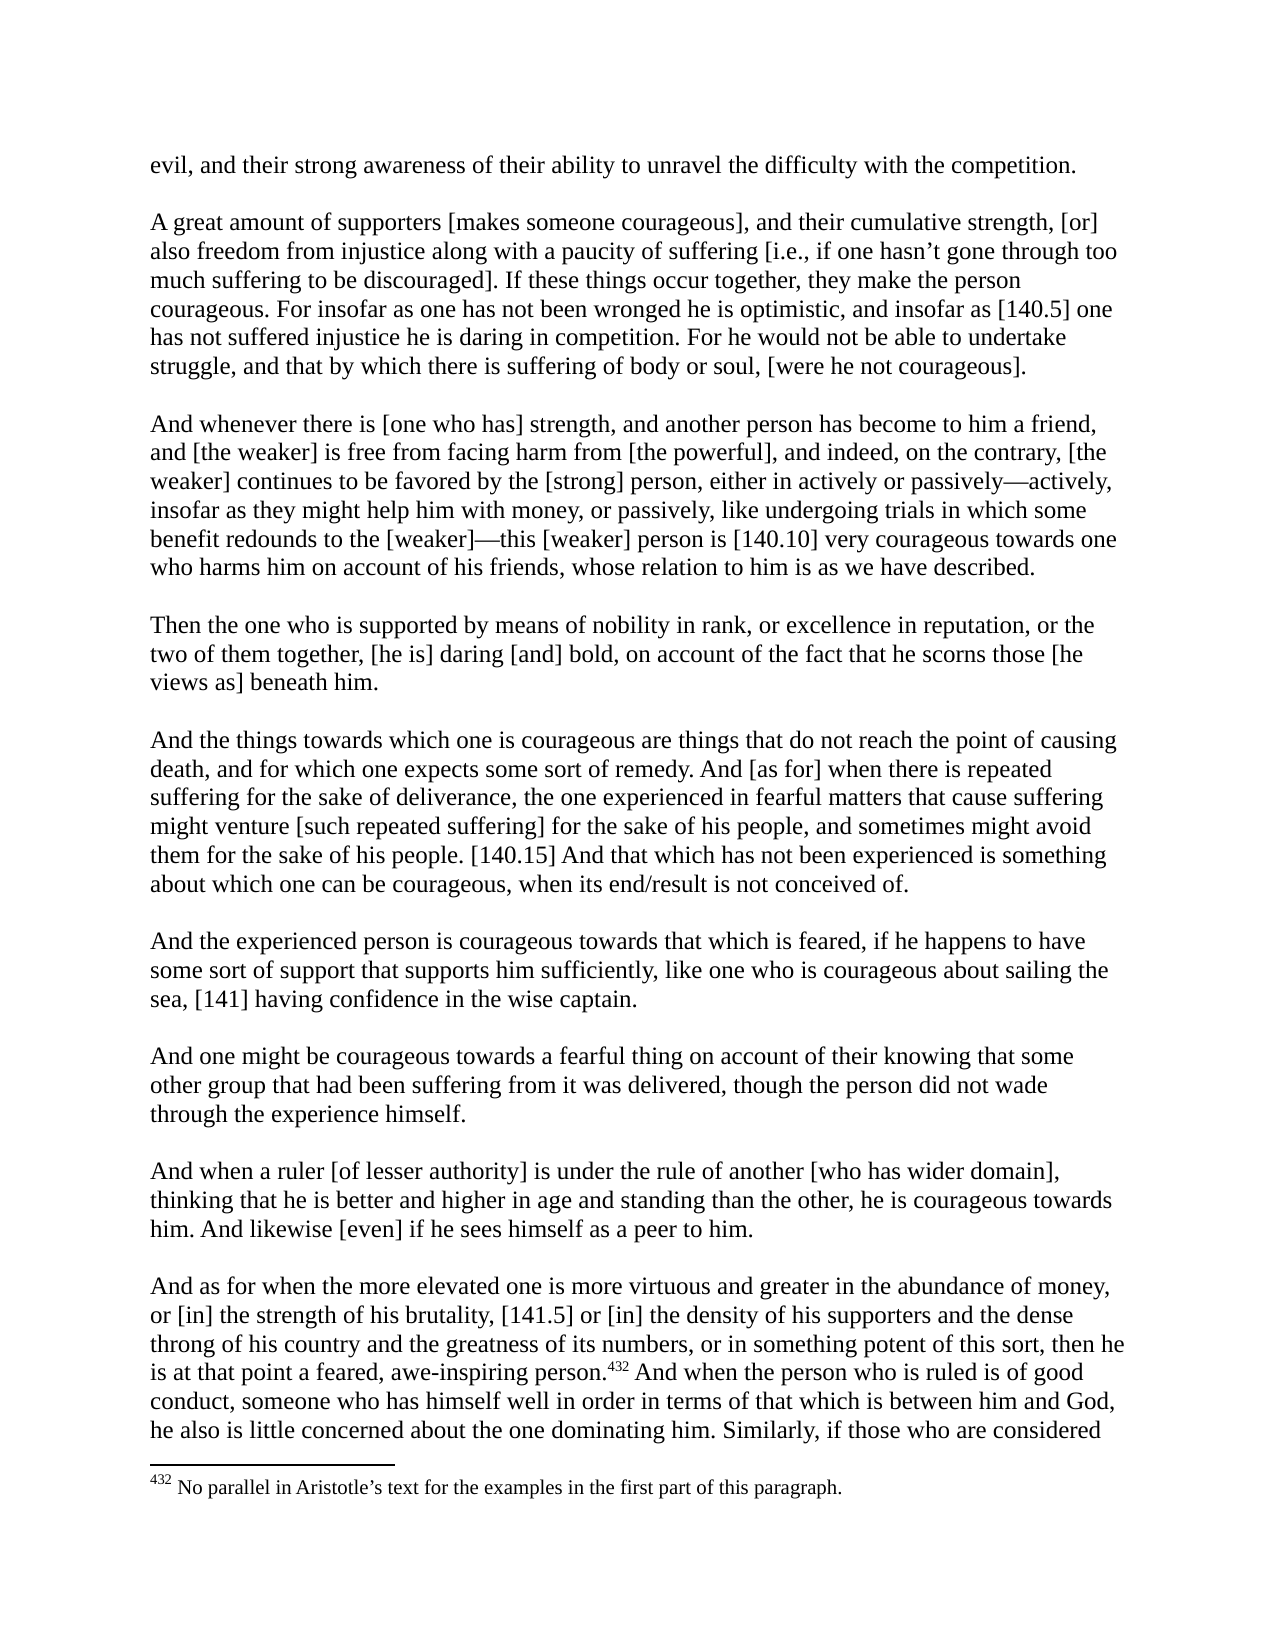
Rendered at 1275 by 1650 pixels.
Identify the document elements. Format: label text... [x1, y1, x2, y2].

text And the things towards which one is courageous are things that do not reach the point of causing death, and for which one expects some sort of remedy. And [as for] when there is repeated suffering for the sake of deliverance, the one experienced in fearful matters that cause suffering might venture [such repeated suffering] for the sake of his people, and sometimes might avoid them for the sake of his people. [140.15] And that which has not been experienced is something about which one can be courageous, when its end/result is not conceived of. [150, 725, 1125, 897]
text evil, and their strong awareness of their ability to unravel the difficulty with the competition. [150, 150, 1125, 179]
text Then the one who is supported by means of nobility in rank, or excellence in reputation, or the two of them together, [he is] daring [and] bold, on account of the fact that he scorns those [he views as] beneath him. [150, 610, 1125, 696]
text No parallel in Aristotle’s text for the examples in the first part of this paragraph. [150, 1471, 1125, 1500]
text And the experienced person is courageous towards that which is feared, if he happens to have some sort of support that supports him sufficiently, like one who is courageous about sailing the sea, [141] having confidence in the wise captain. [150, 926, 1125, 1012]
text And as for when the more elevated one is more virtuous and greater in the abundance of money, or [in] the strength of his brutality, [141.5] or [in] the density of his supporters and the dense throng of his country and the greatness of its numbers, or in something potent of this sort, then he is at that point a feared, awe-inspiring person. And when the person who is ruled is of good conduct, someone who has himself well in order in terms of that which is between him and God, he also is little concerned about the one dominating him. Similarly, if those who are considered [150, 1271, 1125, 1444]
text And one might be courageous towards a fearful thing on account of their knowing that some other group that had been suffering from it was delivered, though the person did not wade through the experience himself. [150, 1041, 1125, 1127]
text And whenever there is [one who has] strength, and another person has become to him a friend, and [the weaker] is free from facing harm from [the powerful], and indeed, on the contrary, [the weaker] continues to be favored by the [strong] person, either in actively or passively—actively, insofar as they might help him with money, or passively, like undergoing trials in which some benefit redounds to the [weaker]—this [weaker] person is [140.10] very courageous towards one who harms him on account of his friends, whose relation to him is as we have described. [150, 409, 1125, 581]
text A great amount of supporters [makes someone courageous], and their cumulative strength, [or] also freedom from injustice along with a paucity of suffering [i.e., if one hasn’t gone through too much suffering to be discouraged]. If these things occur together, they make the person courageous. For insofar as one has not been wronged he is optimistic, and insofar as [140.5] one has not suffered injustice he is daring in competition. For he would not be able to undertake struggle, and that by which there is suffering of body or soul, [were he not courageous]. [150, 207, 1125, 380]
text And when a ruler [of lesser authority] is under the rule of another [who has wider domain], thinking that he is better and higher in age and standing than the other, he is courageous towards him. And likewise [even] if he sees himself as a peer to him. [150, 1156, 1125, 1242]
